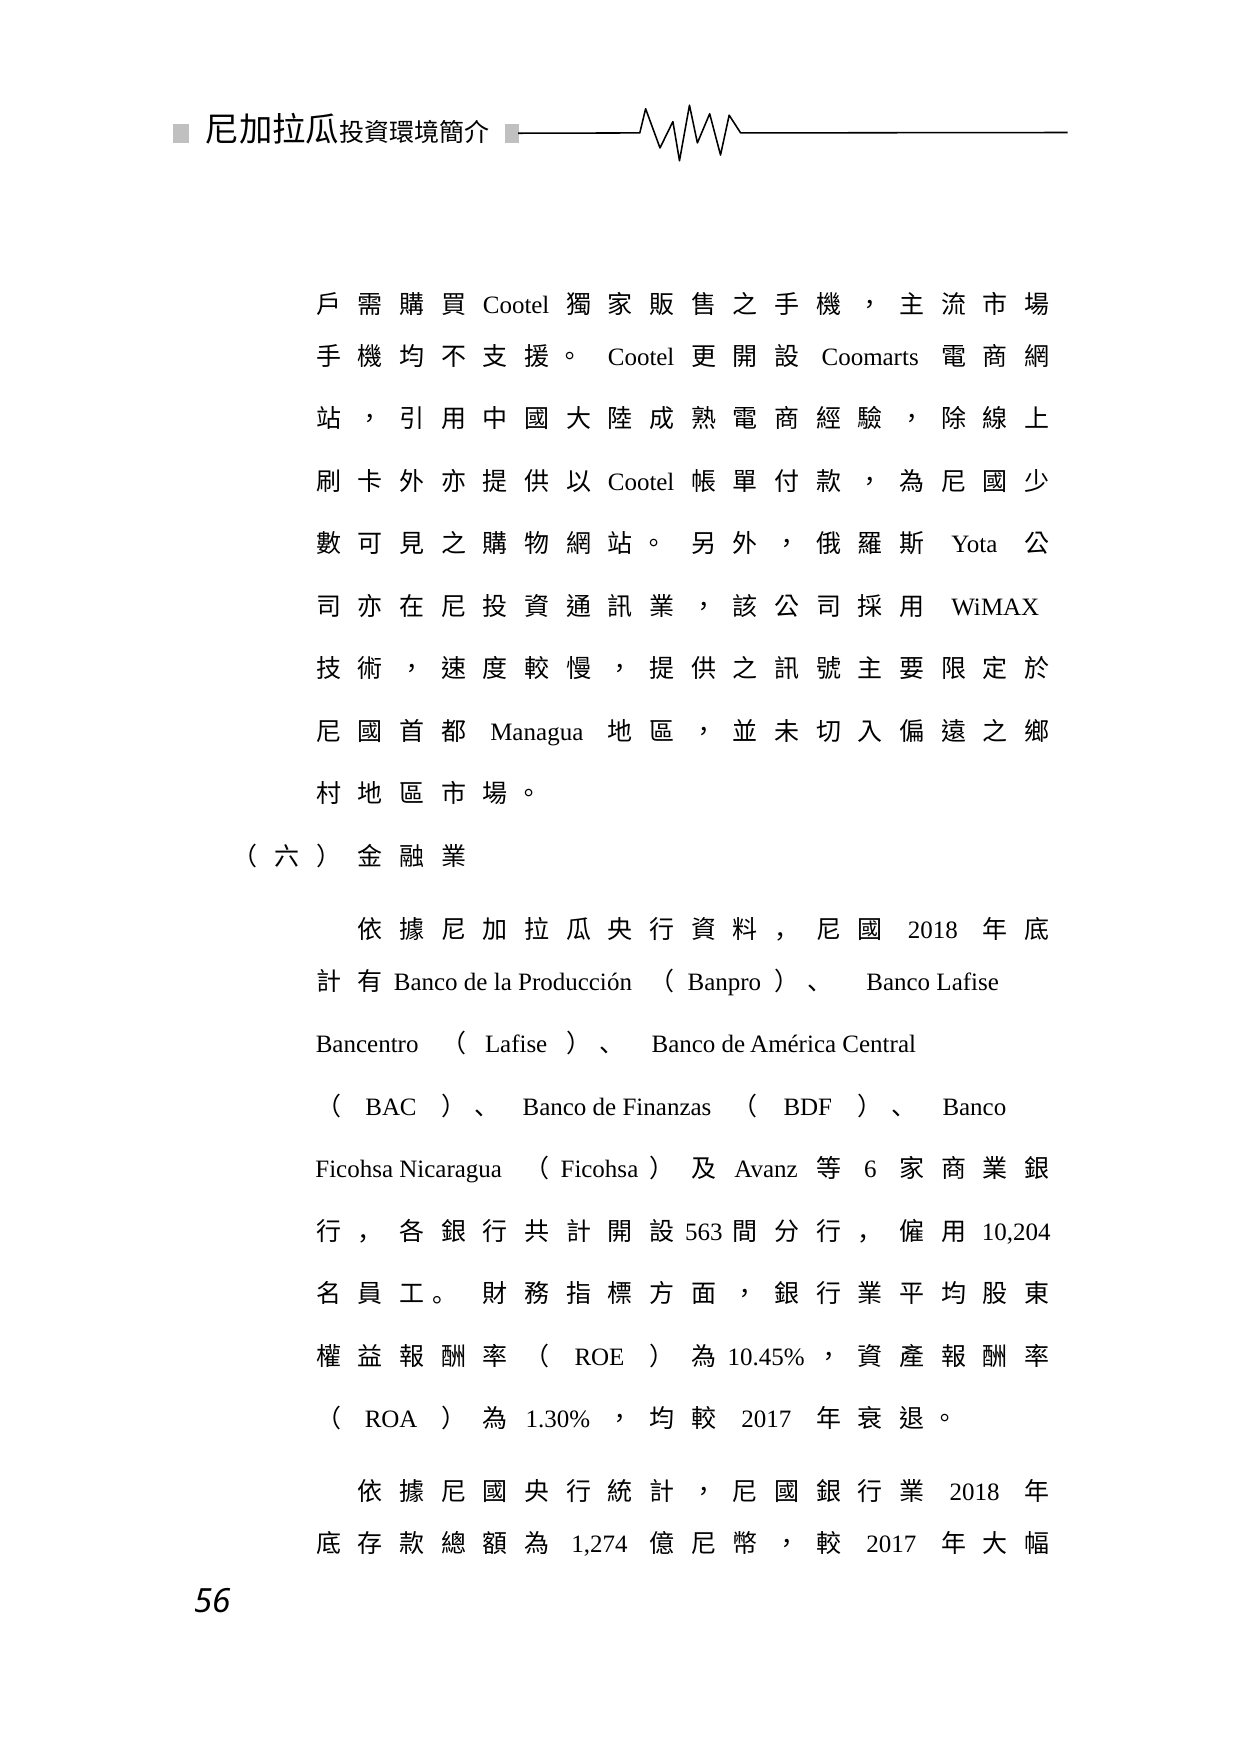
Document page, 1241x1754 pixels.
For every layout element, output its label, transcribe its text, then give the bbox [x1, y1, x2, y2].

text 戶需購買Cootel獨家販售之手機，主流市場手機均不支援。Cootel更開設Coomarts電商網站，引用中國大陸成熟電商經驗，除線上刷卡外亦提供以Cootel帳單付款，為尼國少數可見之購物網站。另外，俄羅斯Yota公司亦在尼投資通訊業，該公司採用WiMAX技術，速度較慢，提供之訊號主要限定於尼國首都Managua地區，並未切入偏遠之鄉村地區市場。 [281, 250, 1058, 813]
text 依據尼加拉瓜央行資料，尼國2018年底計有Banco de la Producción （Banpro）、Banco Lafise Bancentro （Lafise）、Banco de América Central （BAC）、Banco de Finanzas （BDF）、Banco Ficohsa Nicaragua （Ficohsa）及Avanz等6家商業銀行，各銀行共計開設563間分行，僱用10,204名員工。財務指標方面，銀行業平均股東權益報酬率（ROE）為10.45%，資產報酬率（ROA）為1.30%，均較2017年衰退。 [281, 875, 1058, 1438]
text 依據尼國央行統計，尼國銀行業2018年底存款總額為1,274億尼幣，較2017年大幅 [281, 1438, 1058, 1563]
text （六）金融業 [207, 813, 1058, 875]
